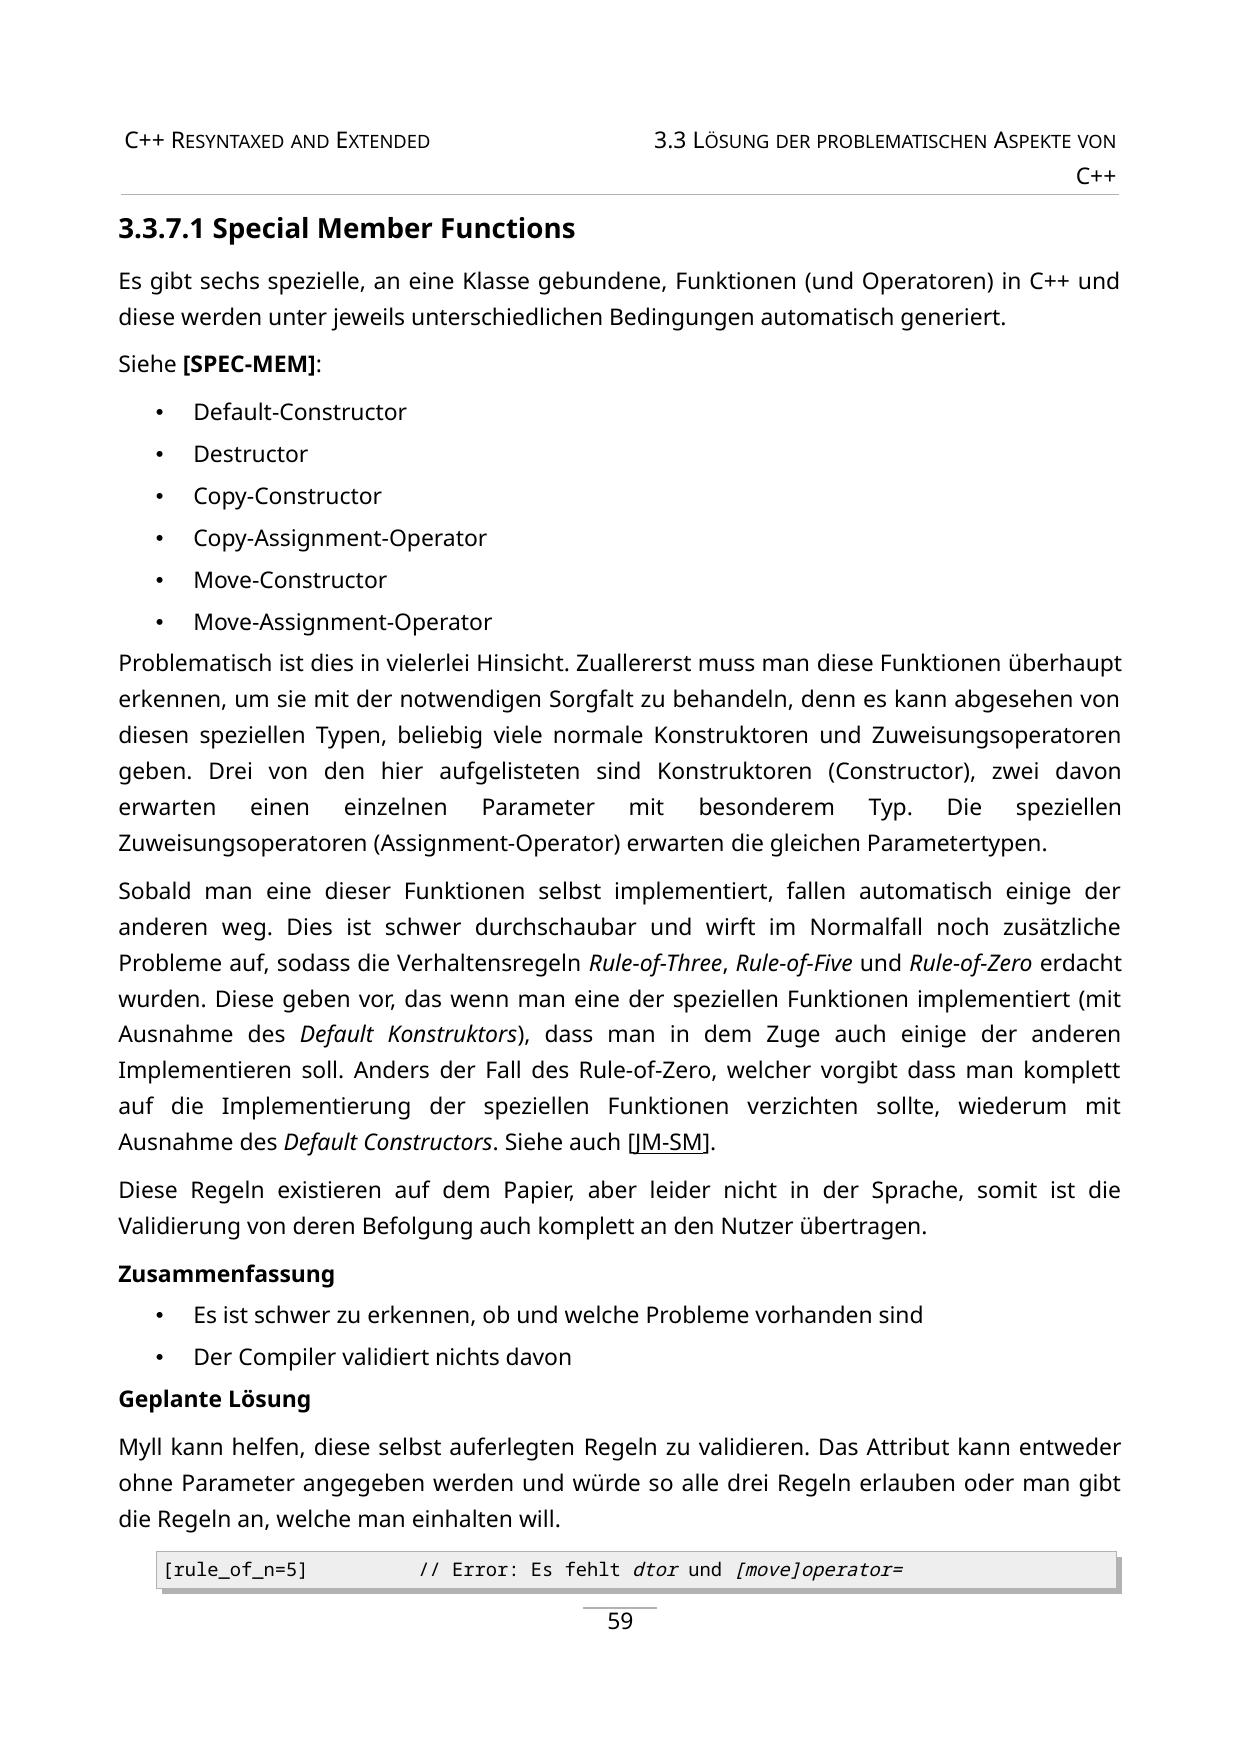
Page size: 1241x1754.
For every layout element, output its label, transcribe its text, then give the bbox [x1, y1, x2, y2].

text Sobald man eine dieser Funktionen selbst implementiert, fallen automatisch einige der anderen weg. Dies ist schwer durchschaubar und wirft im Normalfall noch zusätzliche Probleme auf, sodass die Verhaltensregeln Rule-of-Three, Rule-of-Five und Rule-of-Zero erdacht wurden. Diese geben vor, das wenn man eine der speziellen Funktionen implementiert (mit Ausnahme des Default Konstruktors), dass man in dem Zuge auch einige der anderen Implementieren soll. Anders der Fall des Rule-of-Zero, welcher vorgibt dass man komplett auf die Implementierung der speziellen Funktionen verzichten sollte, wiederum mit Ausnahme des Default Constructors. Siehe auch [JM-SM]. [118, 875, 1122, 1157]
subtitle Zusammenfassung [118, 1258, 1122, 1289]
text Myll kann helfen, diese selbst auferlegten Regeln zu validieren. Das Attribut kann entweder ohne Parameter angegeben werden und würde so alle drei Regeln erlauben oder man gibt die Regeln an, welche man einhalten will. [118, 1431, 1122, 1534]
text [rule_of_n=5] // Error: Es fehlt dtor und [move]operator= [157, 1552, 1116, 1588]
list Copy-Constructor [156, 480, 1122, 511]
text Es gibt sechs spezielle, an eine Klasse gebundene, Funktionen (und Operatoren) in C++ und diese werden unter jeweils unterschiedlichen Bedingungen automatisch generiert. [118, 265, 1122, 332]
text Diese Regeln existieren auf dem Papier, aber leider nicht in der Sprache, somit ist die Validierung von deren Befolgung auch komplett an den Nutzer übertragen. [118, 1174, 1122, 1241]
subtitle Special Member Functions [118, 209, 1122, 247]
list Default-Constructor [156, 396, 1122, 427]
list Der Compiler validiert nichts davon [156, 1341, 1122, 1373]
list Copy-Assignment-Operator [156, 522, 1122, 553]
text Geplante Lösung [118, 1383, 1122, 1414]
text Siehe [SPEC-MEM]: [118, 348, 1122, 379]
text Problematisch ist dies in vielerlei Hinsicht. Zuallererst muss man diese Funktionen überhaupt erkennen, um sie mit der notwendigen Sorgfalt zu behandeln, denn es kann abgesehen von diesen speziellen Typen, beliebig viele normale Konstruktoren und Zuweisungsoperatoren geben. Drei von den hier aufgelisteten sind Konstruktoren (Constructor), zwei davon erwarten einen einzelnen Parameter mit besonderem Typ. Die speziellen Zuweisungsoperatoren (Assignment-Operator) erwarten die gleichen Parametertypen. [118, 647, 1122, 858]
list Move-Assignment-Operator [156, 605, 1122, 637]
list Destructor [156, 438, 1122, 469]
list Move-Constructor [156, 563, 1122, 595]
list Es ist schwer zu erkennen, ob und welche Probleme vorhanden sind [156, 1299, 1122, 1331]
